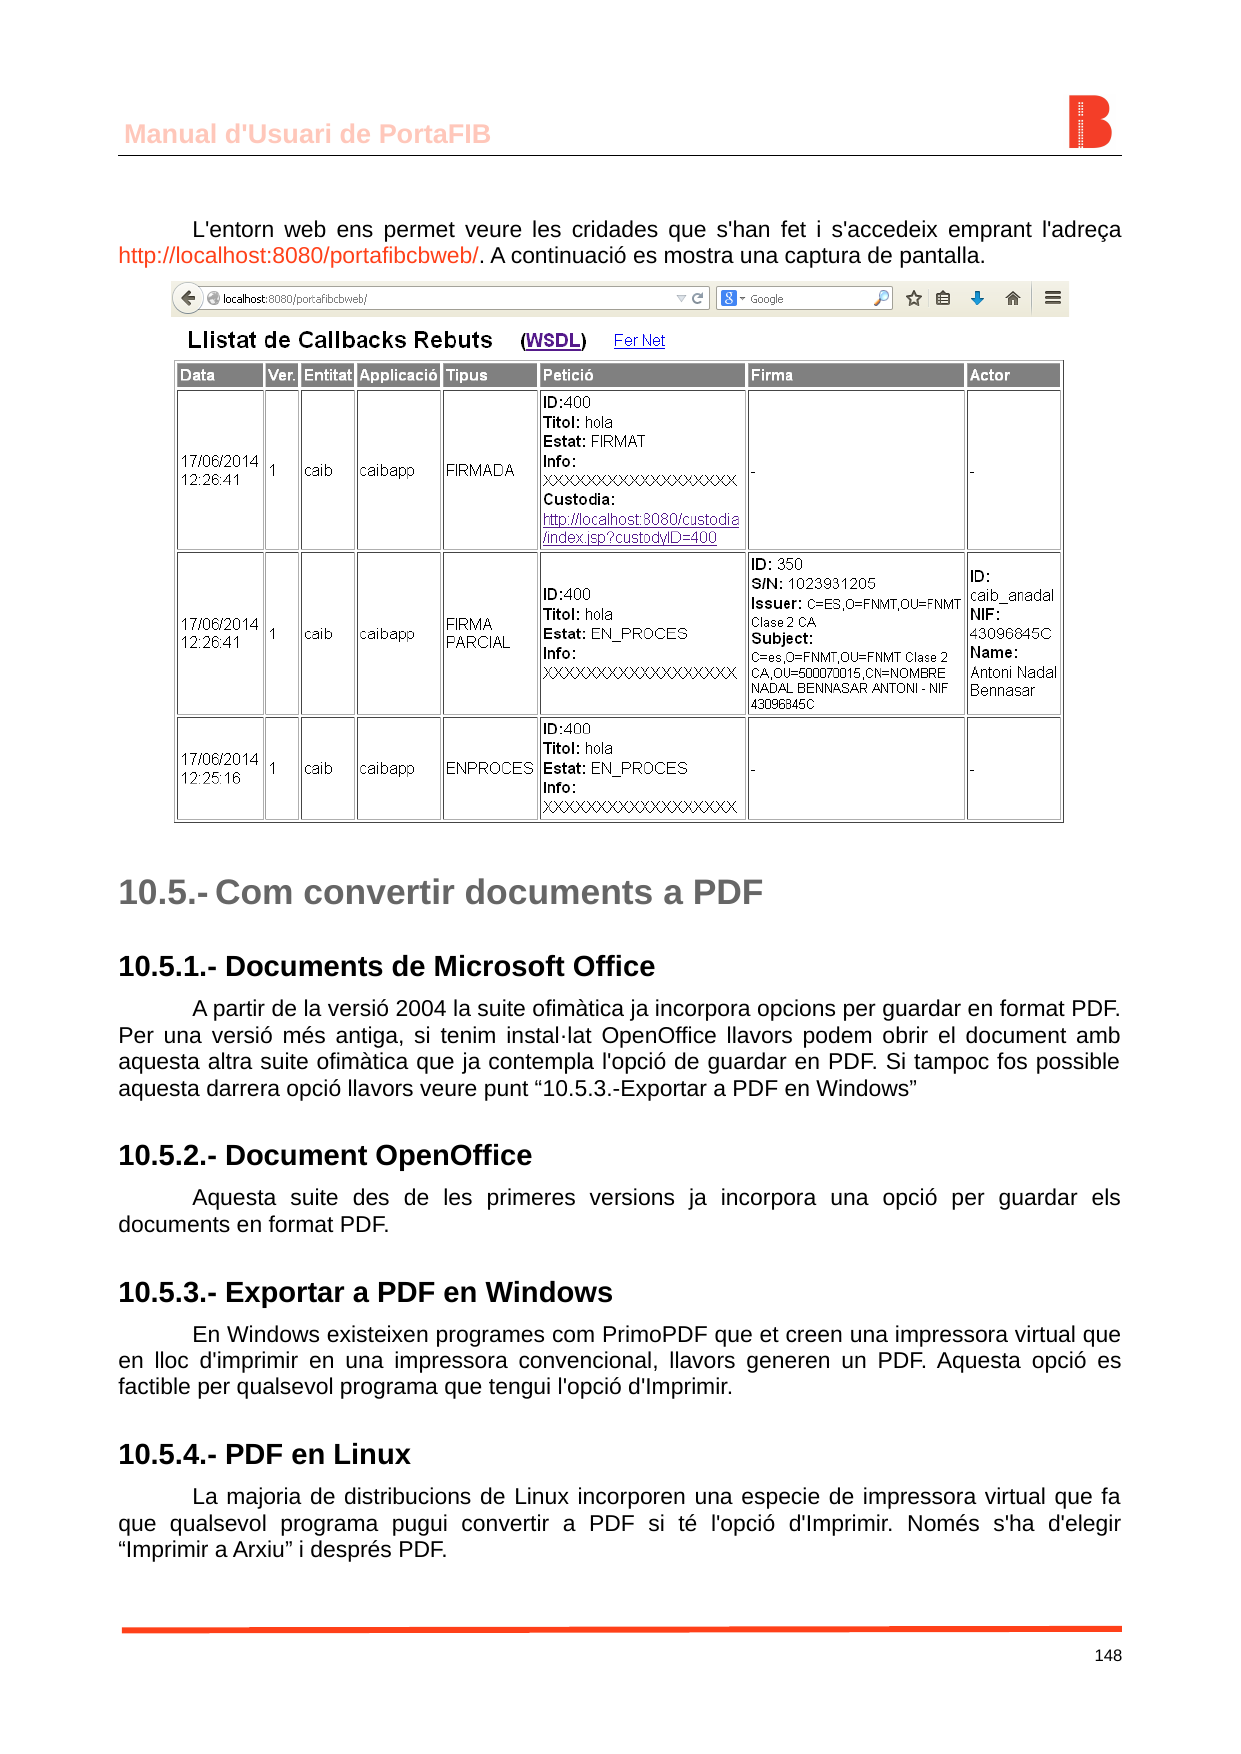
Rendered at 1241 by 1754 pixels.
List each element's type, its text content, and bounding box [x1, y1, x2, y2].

picture [171, 281, 1070, 834]
subtitle Com convertir documents a PDF [118, 871, 1122, 912]
subtitle Exportar a PDF en Windows [118, 1274, 1122, 1308]
text L'entorn web ens permet veure les cridades que s'han fet i s'accedeix emprant l'adreça http://localhost:8080/portafibcbweb/. A continuació es mostra una captura de pantalla. [118, 216, 1122, 268]
text Aquesta suite des de les primeres versions ja incorpora una opció per guardar els documents en format PDF. [118, 1184, 1122, 1237]
text A partir de la versió 2004 la suite ofimàtica ja incorpora opcions per guardar en format PDF. Per una versió més antiga, si tenim instal·lat OpenOffice llavors podem obrir el document amb aquesta altra suite ofimàtica que ja contempla l'opció de guardar en PDF. Si tampoc fos possible aquesta darrera opció llavors veure punt “10.5.3.-Exportar a PDF en Windows” [118, 995, 1122, 1101]
picture [1063, 94, 1117, 150]
subtitle PDF en Linux [118, 1437, 1122, 1471]
text La majoria de distribucions de Linux incorporen una especie de impressora virtual que fa que qualsevol programa pugui convertir a PDF si té l'opció d'Imprimir. Només s'ha d'elegir “Imprimir a Arxiu” i després PDF. [118, 1483, 1122, 1562]
subtitle Documents de Microsoft Office [118, 949, 1122, 983]
subtitle Document OpenOffice [118, 1138, 1122, 1172]
text En Windows existeixen programes com PrimoPDF que et creen una impressora virtual que en lloc d'imprimir en una impressora convencional, llavors generen un PDF. Aquesta opció es factible per qualsevol programa que tengui l'opció d'Imprimir. [118, 1321, 1122, 1400]
